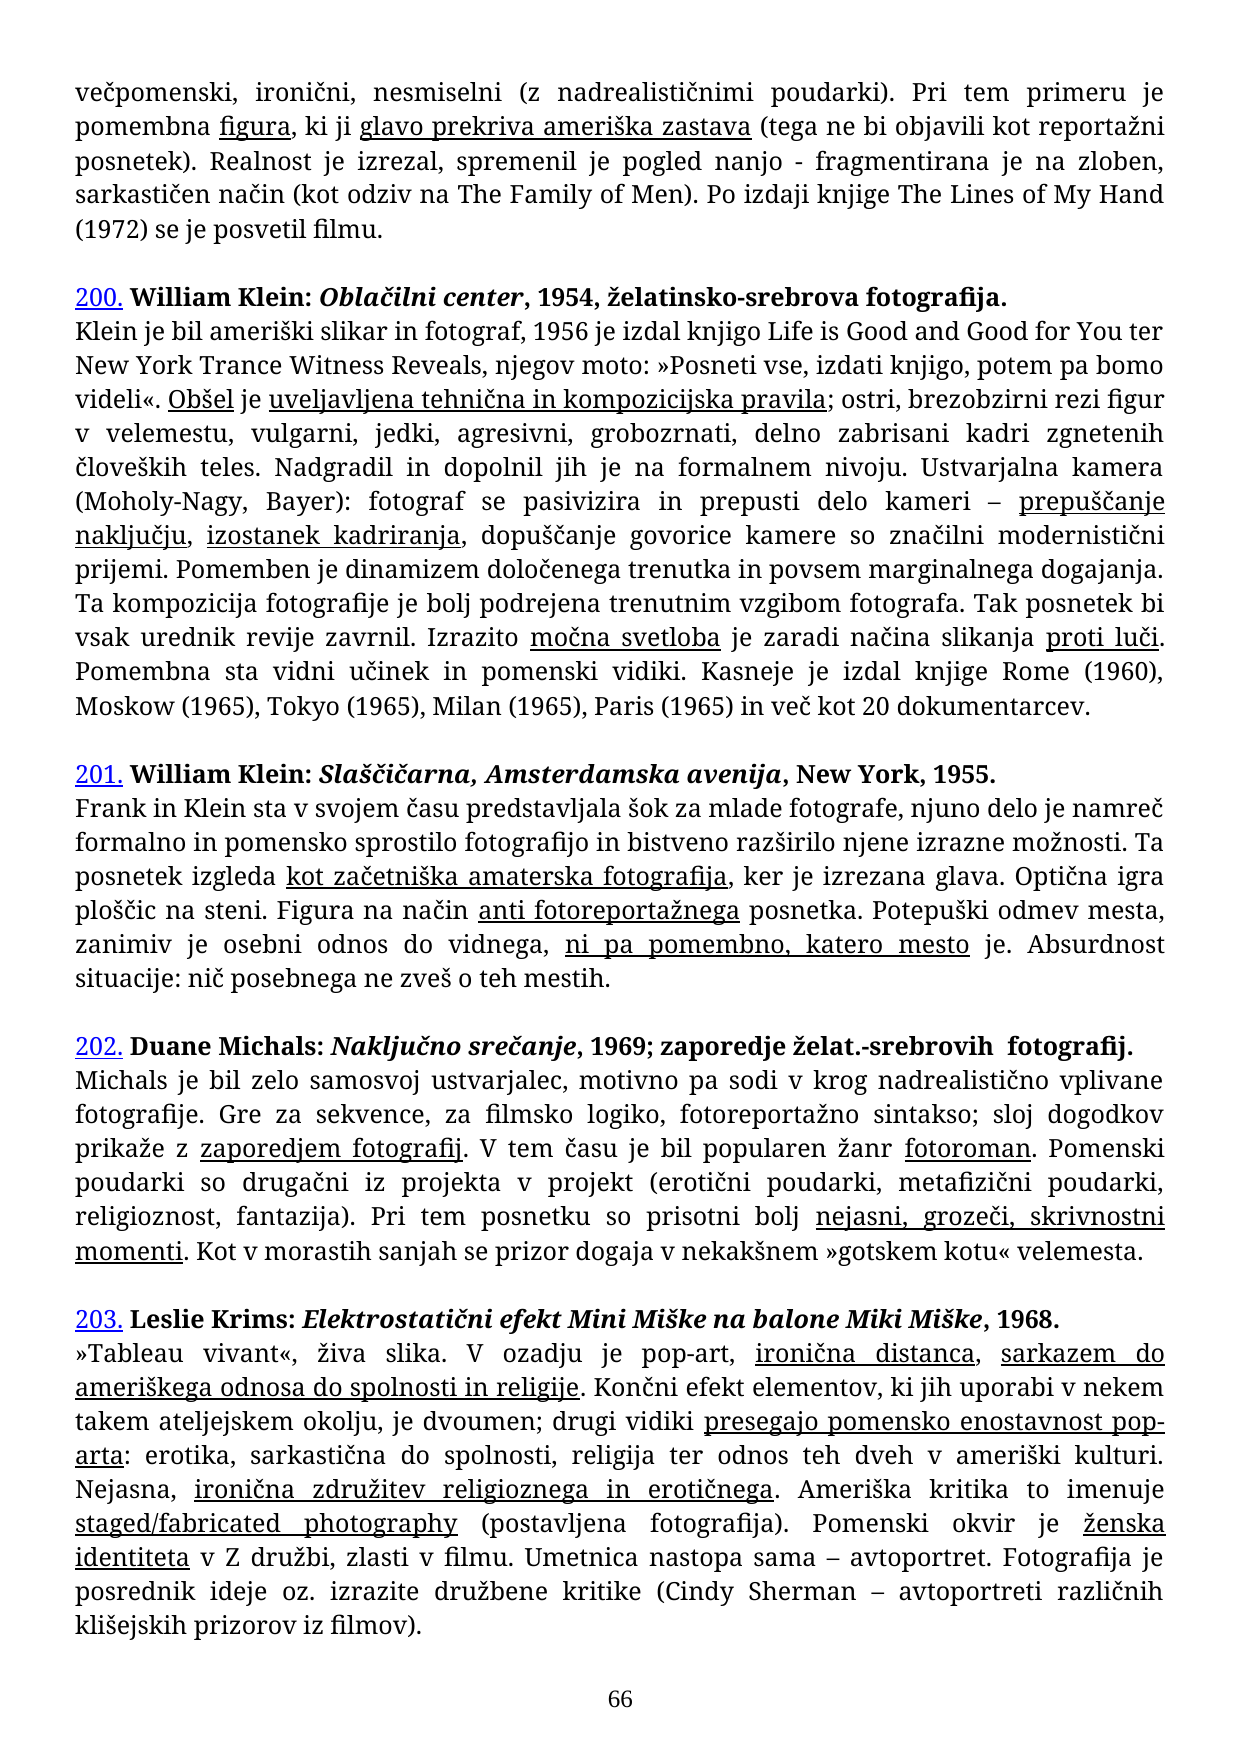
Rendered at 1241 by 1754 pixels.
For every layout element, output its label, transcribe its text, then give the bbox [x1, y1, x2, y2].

text večpomenski, ironični, nesmiselni (z nadrealističnimi poudarki). Pri tem primeru je pomembna figura, ki ji glavo prekriva ameriška zastava (tega ne bi objavili kot reportažni posnetek). Realnost je izrezal, spremenil je pogled nanjo - fragmentirana je na zloben, sarkastičen način (kot odziv na The Family of Men). Po izdaji knjige The Lines of My Hand (1972) se je posvetil filmu. [75, 75, 1165, 245]
text »Tableau vivant«, živa slika. V ozadju je pop-art, ironična distanca, sarkazem do ameriškega odnosa do spolnosti in religije. Končni efekt elementov, ki jih uporabi v nekem takem ateljejskem okolju, je dvoumen; drugi vidiki presegajo pomensko enostavnost pop-arta: erotika, sarkastična do spolnosti, religija ter odnos teh dveh v ameriški kulturi. Nejasna, ironična združitev religioznega in erotičnega. Ameriška kritika to imenuje staged/fabricated photography (postavljena fotografija). Pomenski okvir je ženska identiteta v Z družbi, zlasti v filmu. Umetnica nastopa sama – avtoportret. Fotografija je posrednik ideje oz. izrazite družbene kritike (Cindy Sherman – avtoportreti različnih klišejskih prizorov iz filmov). [75, 1335, 1165, 1642]
text Michals je bil zelo samosvoj ustvarjalec, motivno pa sodi v krog nadrealistično vplivane fotografije. Gre za sekvence, za filmsko logiko, fotoreportažno sintakso; sloj dogodkov prikaže z zaporedjem fotografij. V tem času je bil popularen žanr fotoroman. Pomenski poudarki so drugačni iz projekta v projekt (erotični poudarki, metafizični poudarki, religioznost, fantazija). Pri tem posnetku so prisotni bolj nejasni, grozeči, skrivnostni momenti. Kot v morastih sanjah se prizor dogaja v nekakšnem »gotskem kotu« velemesta. [75, 1063, 1165, 1267]
text 200. William Klein: Oblačilni center, 1954, želatinsko-srebrova fotografija. [75, 279, 1165, 313]
text Frank in Klein sta v svojem času predstavljala šok za mlade fotografe, njuno delo je namreč formalno in pomensko sprostilo fotografijo in bistveno razširilo njene izrazne možnosti. Ta posnetek izgleda kot začetniška amaterska fotografija, ker je izrezana glava. Optična igra ploščic na steni. Figura na način anti fotoreportažnega posnetka. Potepuški odmev mesta, zanimiv je osebni odnos do vidnega, ni pa pomembno, katero mesto je. Absurdnost situacije: nič posebnega ne zveš o teh mestih. [75, 790, 1165, 995]
text Klein je bil ameriški slikar in fotograf, 1956 je izdal knjigo Life is Good and Good for You ter New York Trance Witness Reveals, njegov moto: »Posneti vse, izdati knjigo, potem pa bomo videli«. Obšel je uveljavljena tehnična in kompozicijska pravila; ostri, brezobzirni rezi figur v velemestu, vulgarni, jedki, agresivni, grobozrnati, delno zabrisani kadri zgnetenih človeških teles. Nadgradil in dopolnil jih je na formalnem nivoju. Ustvarjalna kamera (Moholy-Nagy, Bayer): fotograf se pasivizira in prepusti delo kameri – prepuščanje naključju, izostanek kadriranja, dopuščanje govorice kamere so značilni modernistični prijemi. Pomemben je dinamizem določenega trenutka in povsem marginalnega dogajanja. Ta kompozicija fotografije je bolj podrejena trenutnim vzgibom fotografa. Tak posnetek bi vsak urednik revije zavrnil. Izrazito močna svetloba je zaradi načina slikanja proti luči. Pomembna sta vidni učinek in pomenski vidiki. Kasneje je izdal knjige Rome (1960), Moskow (1965), Tokyo (1965), Milan (1965), Paris (1965) in več kot 20 dokumentarcev. [75, 313, 1165, 722]
text 202. Duane Michals: Naključno srečanje, 1969; zaporedje želat.-srebrovih fotografij. [75, 1029, 1165, 1063]
text 203. Leslie Krims: Elektrostatični efekt Mini Miške na balone Miki Miške, 1968. [75, 1301, 1165, 1335]
text 201. William Klein: Slaščičarna, Amsterdamska avenija, New York, 1955. [75, 756, 1165, 790]
